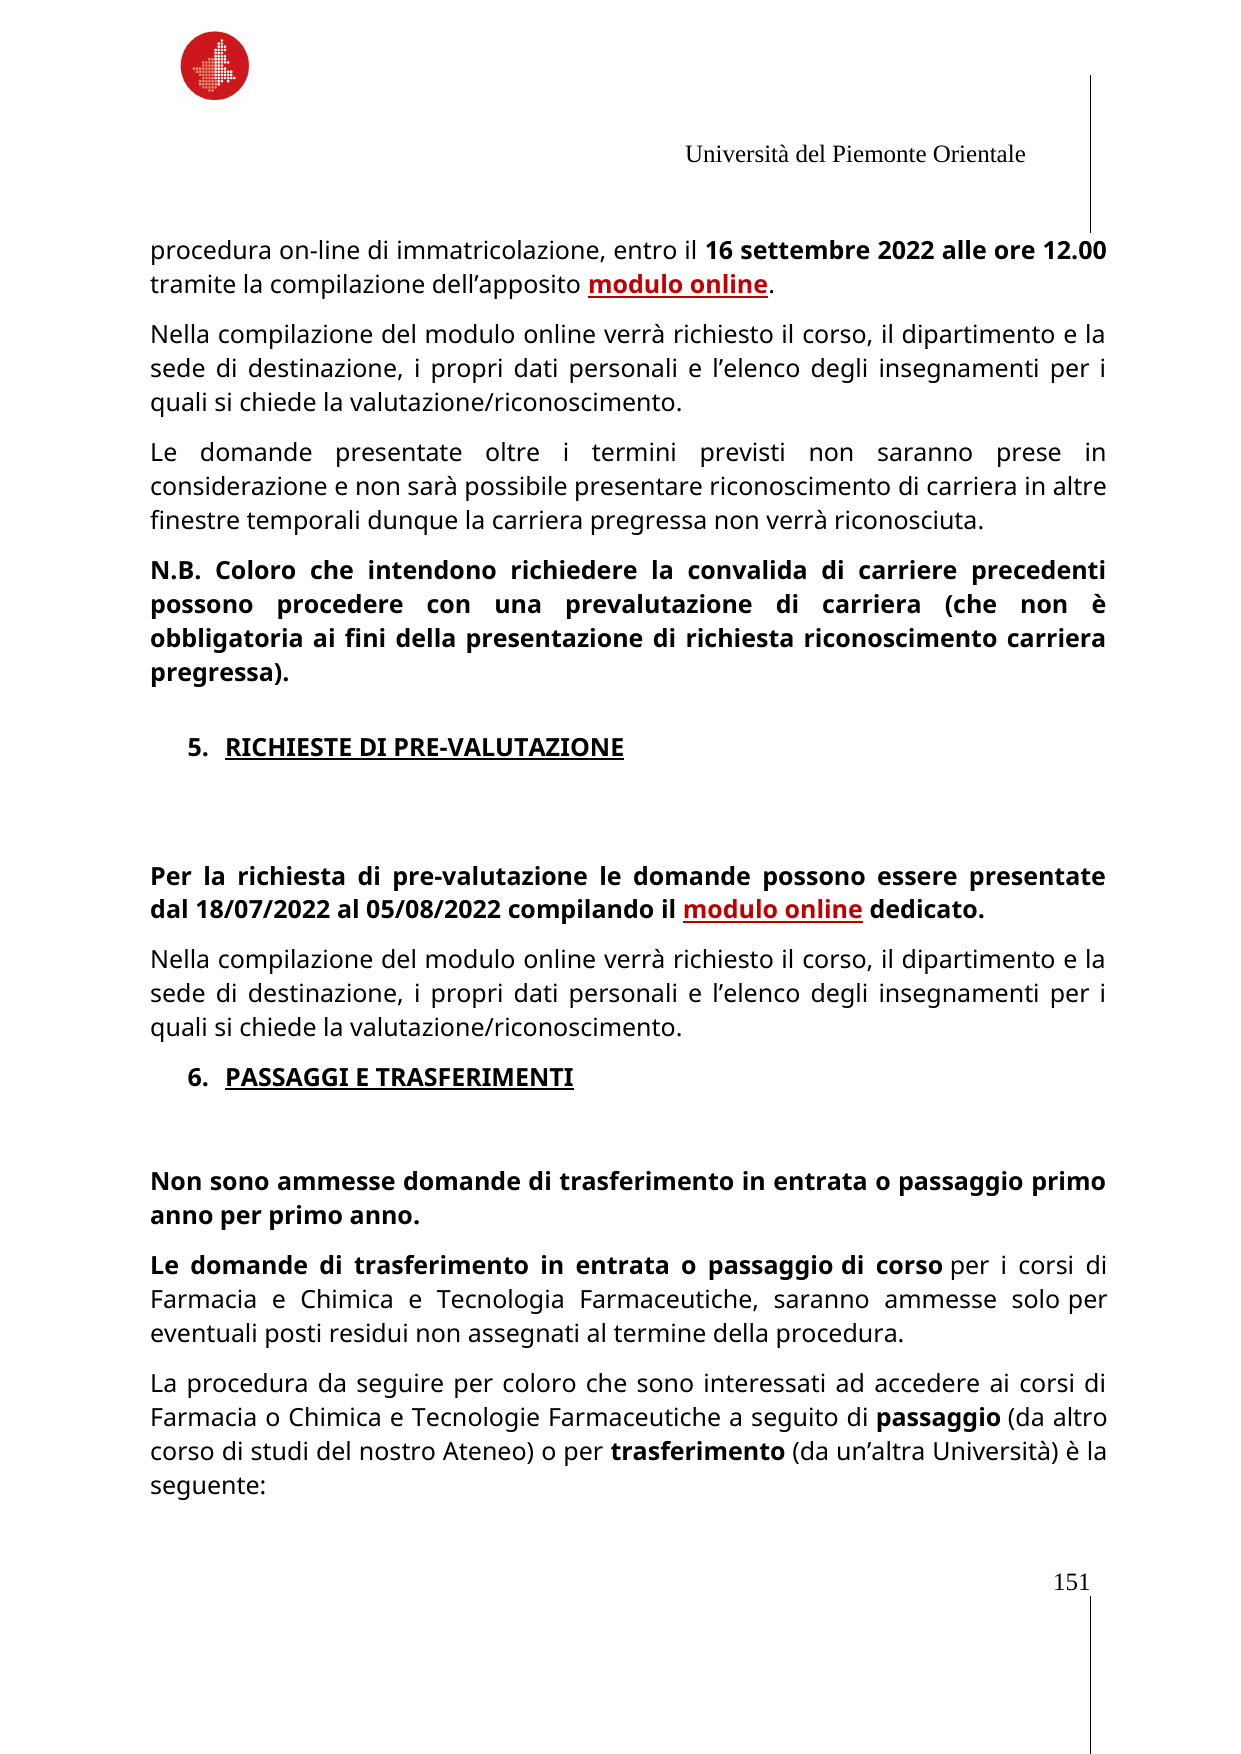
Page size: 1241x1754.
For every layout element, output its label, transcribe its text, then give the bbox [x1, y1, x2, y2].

text Per la richiesta di pre-valutazione le domande possono essere presentate dal 18/07/2022 al 05/08/2022 compilando il modulo online dedicato. [150, 858, 1107, 926]
text Le domande di trasferimento in entrata o passaggio di corso per i corsi di Farmacia e Chimica e Tecnologia Farmaceutiche, saranno ammesse solo per eventuali posti residui non assegnati al termine della procedura. [150, 1247, 1107, 1349]
text Nella compilazione del modulo online verrà richiesto il corso, il dipartimento e la sede di destinazione, i propri dati personali e l’elenco degli insegnamenti per i quali si chiede la valutazione/riconoscimento. [150, 942, 1107, 1044]
text N.B. Coloro che intendono richiedere la convalida di carriere precedenti possono procedere con una prevalutazione di carriera (che non è obbligatoria ai fini della presentazione di richiesta riconoscimento carriera pregressa). [150, 552, 1107, 688]
text Le domande presentate oltre i termini previsti non saranno prese in considerazione e non sarà possibile presentare riconoscimento di carriera in altre finestre temporali dunque la carriera pregressa non verrà riconosciuta. [150, 434, 1107, 537]
list RICHIESTE DI PRE-VALUTAZIONE [187, 729, 1107, 763]
text La procedura da seguire per coloro che sono interessati ad accedere ai corsi di Farmacia o Chimica e Tecnologie Farmaceutiche a seguito di passaggio (da altro corso di studi del nostro Ateneo) o per trasferimento (da un’altra Università) è la seguente: [150, 1365, 1107, 1501]
text Nella compilazione del modulo online verrà richiesto il corso, il dipartimento e la sede di destinazione, i propri dati personali e l’elenco degli insegnamenti per i quali si chiede la valutazione/riconoscimento. [150, 317, 1107, 419]
list PASSAGGI E TRASFERIMENTI [187, 1060, 1107, 1094]
text procedura on-line di immatricolazione, entro il 16 settembre 2022 alle ore 12.00 tramite la compilazione dell’apposito modulo online. [150, 233, 1107, 301]
text Non sono ammesse domande di trasferimento in entrata o passaggio primo anno per primo anno. [150, 1164, 1107, 1232]
